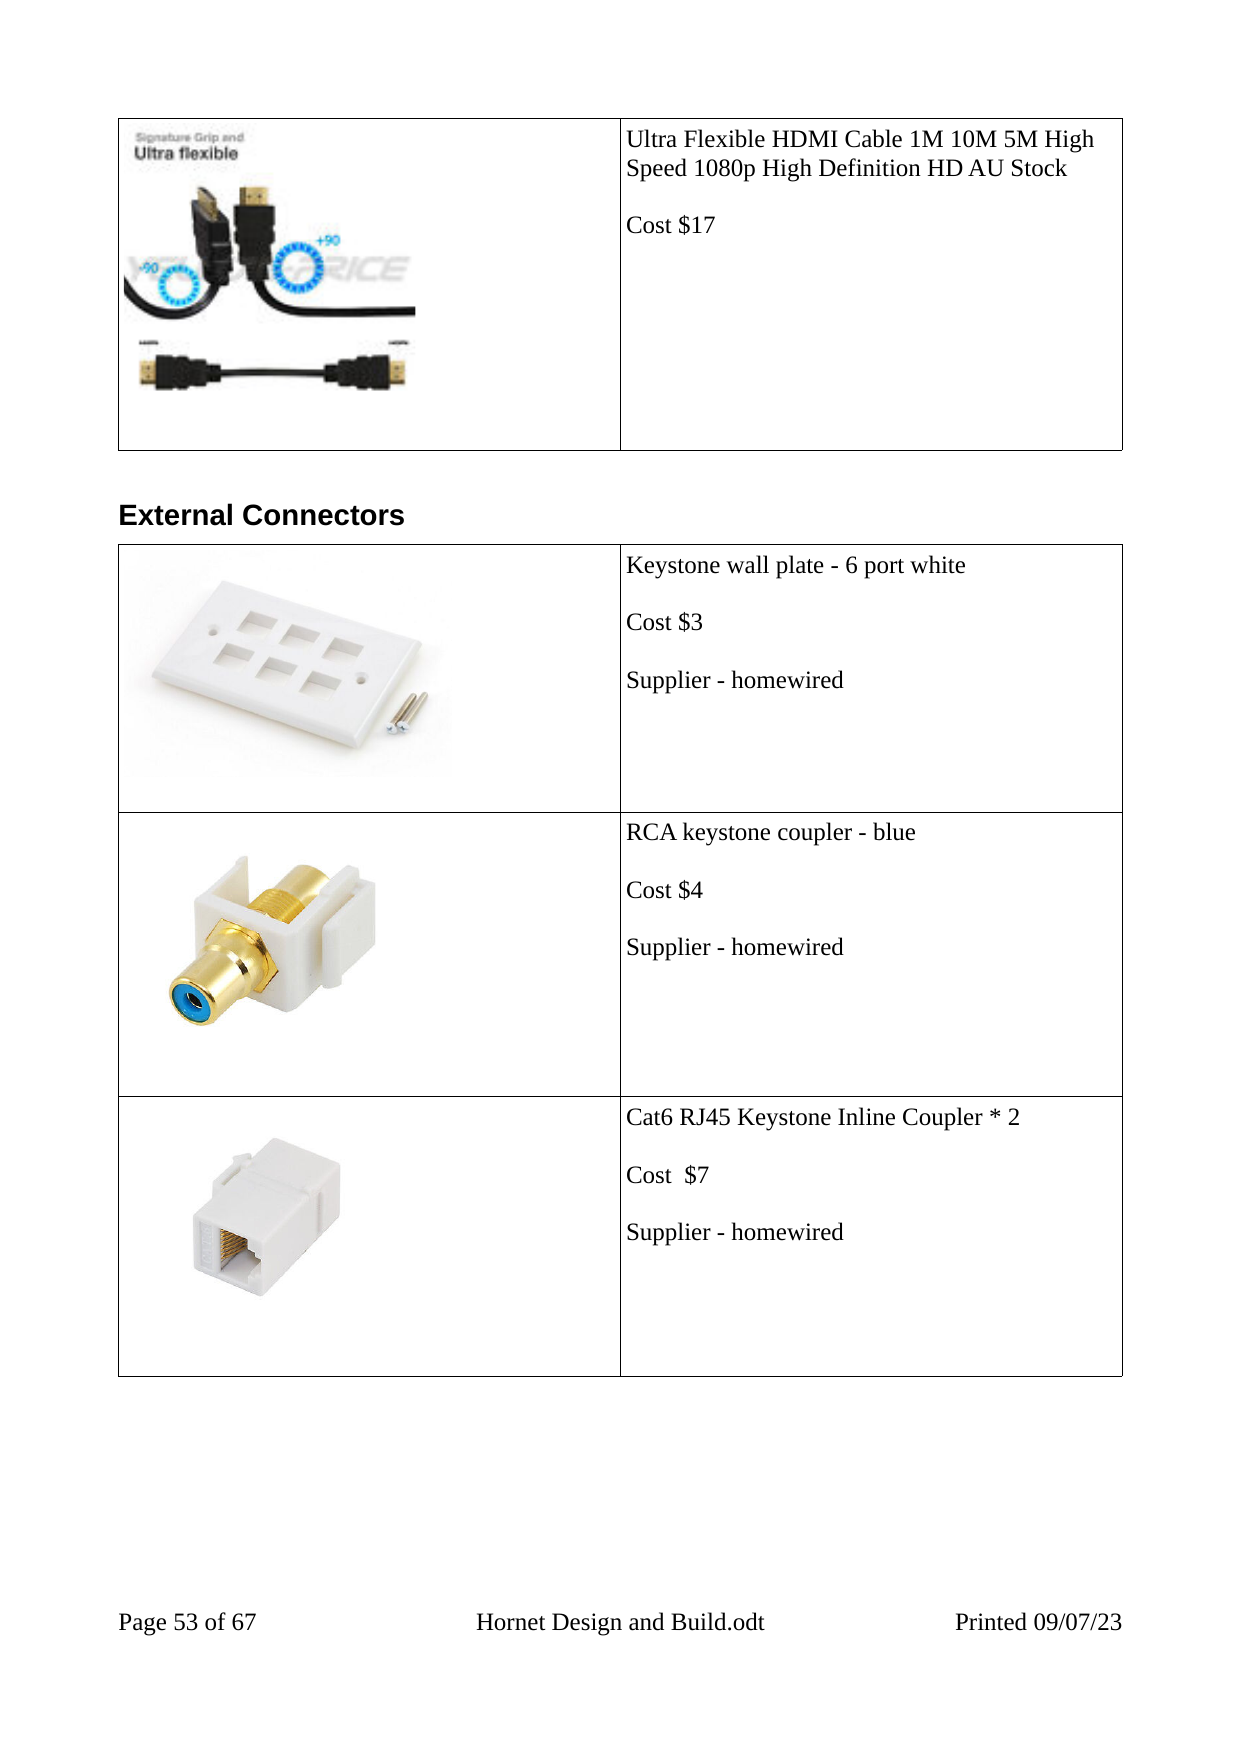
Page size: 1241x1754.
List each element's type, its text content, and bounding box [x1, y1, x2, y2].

picture [123, 817, 423, 1062]
subtitle External Connectors [118, 498, 1122, 532]
table_cell [119, 119, 620, 450]
table_cell RCA keystone coupler - blue Cost $4 Supplier - homewired [621, 813, 1122, 1096]
table_cell [119, 813, 620, 1096]
table_header [119, 545, 620, 812]
table_header Keystone wall plate - 6 port white Cost $3 Supplier - homewired [621, 545, 1122, 812]
picture [123, 1102, 407, 1342]
table_cell Ultra Flexible HDMI Cable 1M 10M 5M High Speed 1080p High Definition HD AU Stock Cost $17 [621, 119, 1122, 450]
picture [123, 123, 416, 416]
picture [123, 550, 453, 777]
table_cell [119, 1097, 620, 1376]
table_cell Cat6 RJ45 Keystone Inline Coupler * 2 Cost $7 Supplier - homewired [621, 1097, 1122, 1376]
